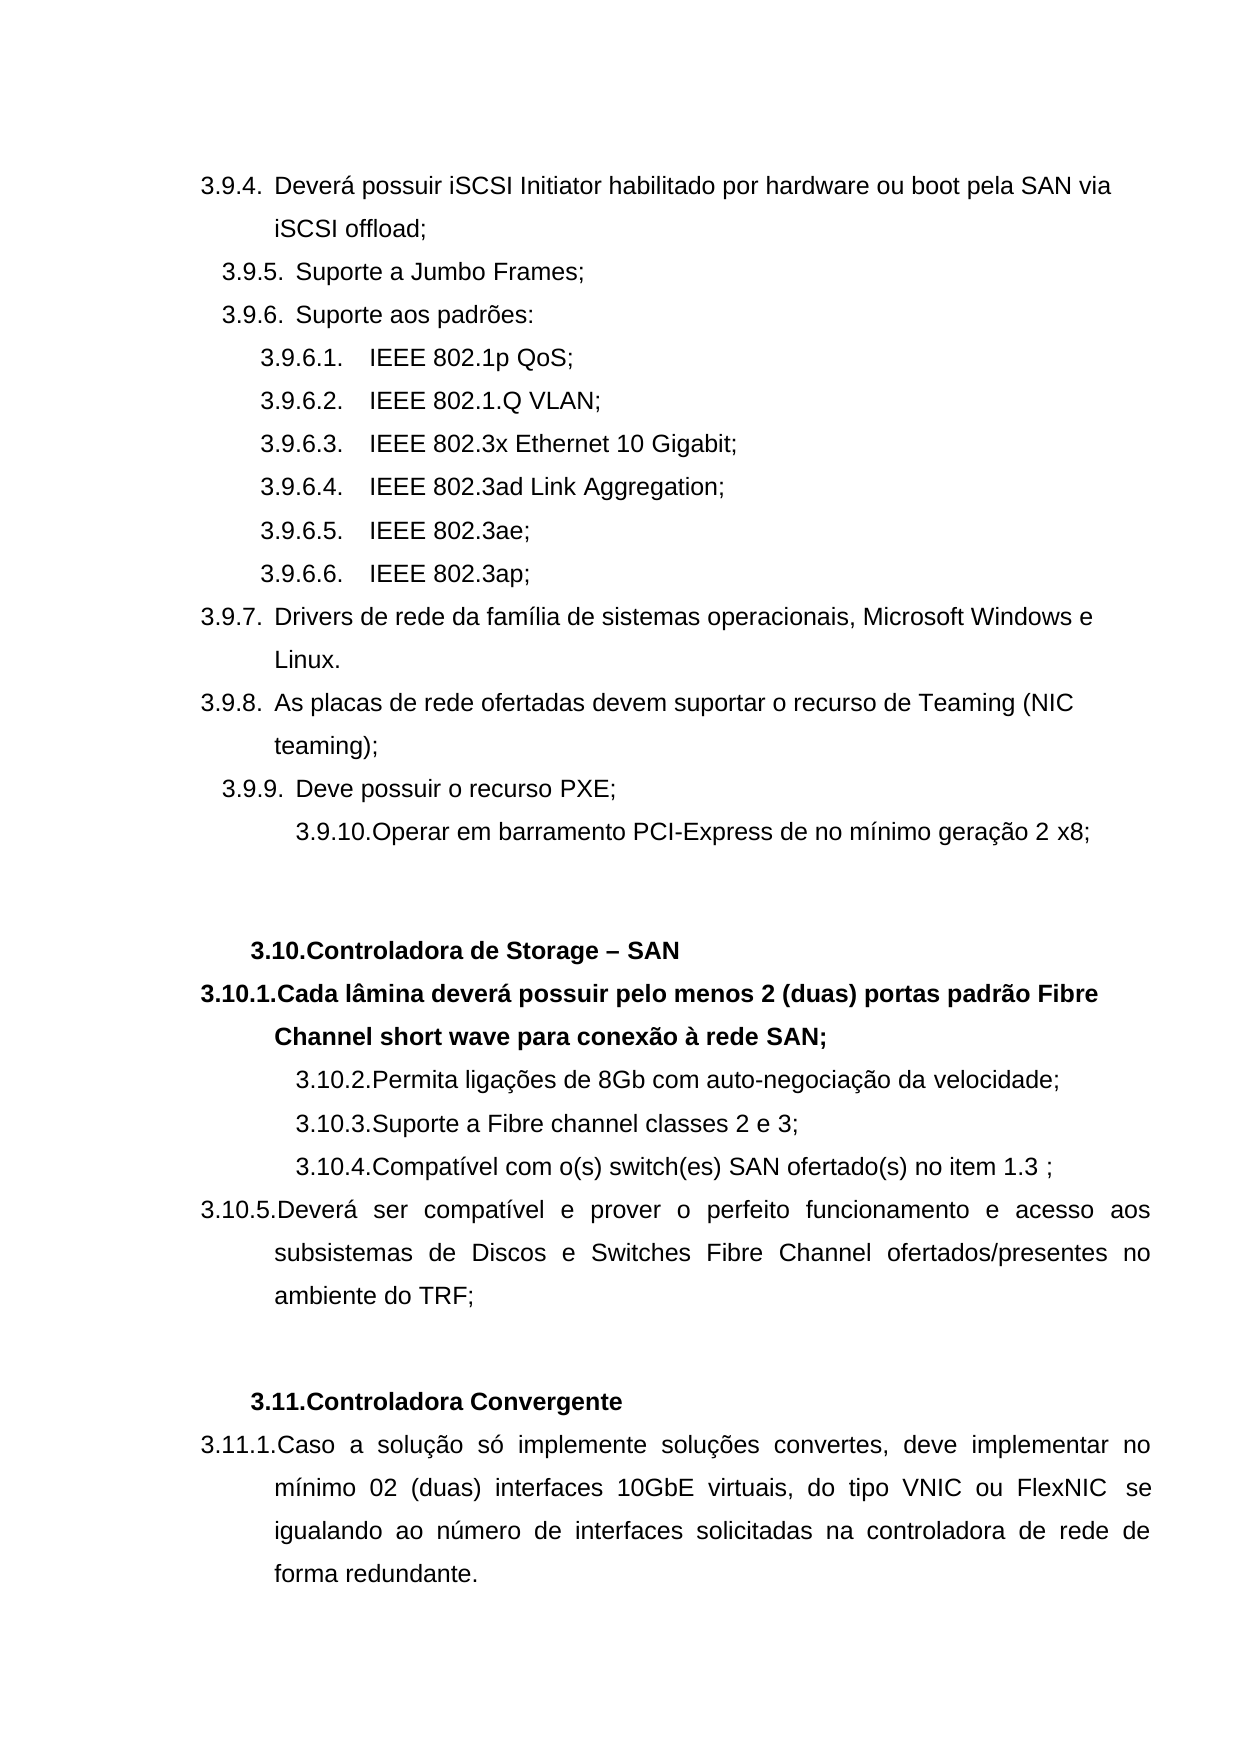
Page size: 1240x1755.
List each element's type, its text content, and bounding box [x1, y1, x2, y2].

list IEEE 802.3ae; [260, 516, 1196, 544]
list IEEE 802.3ap; [260, 559, 1196, 587]
list Deverá possuir iSCSI Initiator habilitado por hardware ou boot pela SAN via iSCSI offload; [200, 171, 1152, 242]
list Suporte aos padrões: [222, 300, 1196, 329]
list Suporte a Jumbo Frames; [222, 257, 1196, 286]
list Compatível com o(s) switch(es) SAN ofertado(s) no item 1.3 ; [295, 1151, 1196, 1180]
list Deverá ser compatível e prover o perfeito funcionamento e acesso aos subsistemas de Discos e Switches Fibre Channel ofertados/presentes no ambiente do TRF; [200, 1195, 1152, 1310]
list IEEE 802.1p QoS; [260, 343, 1196, 372]
list As placas de rede ofertadas devem suportar o recurso de Teaming (NIC teaming); [200, 688, 1152, 760]
subtitle Controladora Convergente [250, 1387, 1196, 1416]
list IEEE 802.3x Ethernet 10 Gigabit; [260, 429, 1196, 458]
list Caso a solução só implemente soluções convertes, deve implementar no mínimo 02 (duas) interfaces 10GbE virtuais, do tipo VNIC ou FlexNIC se igualando ao número de interfaces solicitadas na controladora de rede de forma redundante. [200, 1430, 1152, 1588]
list Suporte a Fibre channel classes 2 e 3; [295, 1108, 1196, 1137]
list IEEE 802.3ad Link Aggregation; [260, 472, 1196, 501]
list Operar em barramento PCI-Express de no mínimo geração 2 x8; [295, 817, 1196, 846]
subtitle Controladora de Storage – SAN [250, 936, 1196, 965]
list Deve possuir o recurso PXE; [222, 774, 1196, 803]
list Drivers de rede da família de sistemas operacionais, Microsoft Windows e Linux. [200, 602, 1152, 674]
list Permita ligações de 8Gb com auto-negociação da velocidade; [295, 1066, 1196, 1094]
list IEEE 802.1.Q VLAN; [260, 386, 1196, 415]
list Cada lâmina deverá possuir pelo menos 2 (duas) portas padrão Fibre Channel short wave para conexão à rede SAN; [200, 979, 1152, 1051]
